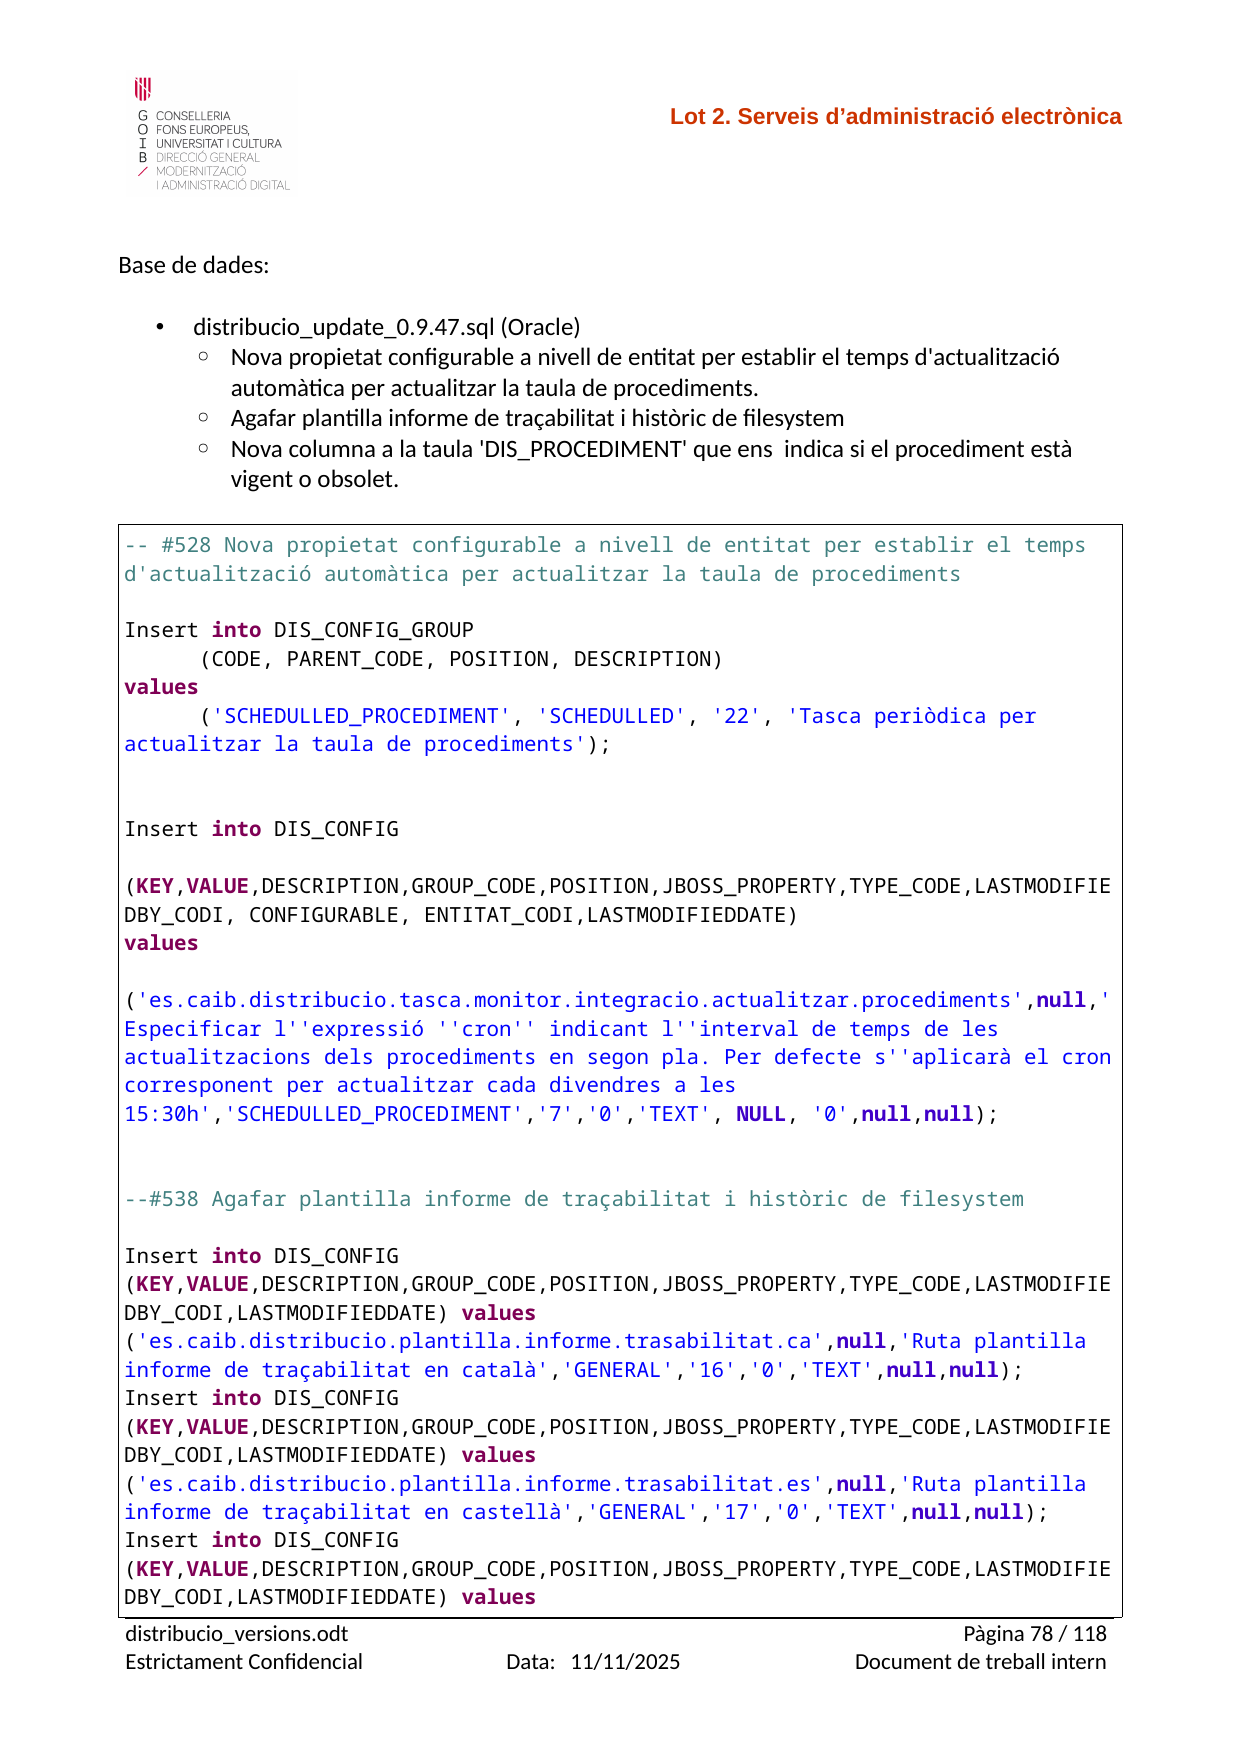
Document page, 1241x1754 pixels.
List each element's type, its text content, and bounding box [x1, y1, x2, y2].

list Agafar plantilla informe de traçabilitat i històric de filesystem [193, 402, 1122, 433]
list Nova propietat configurable a nivell de entitat per establir el temps d'actualització automàtica per actualitzar la taula de procediments. [193, 341, 1122, 402]
list Nova columna a la taula 'DIS_PROCEDIMENT' que ens indica si el procediment està vigent o obsolet. [193, 433, 1122, 494]
list distribucio_update_0.9.47.sql (Oracle) [156, 311, 1122, 341]
text Base de dades: [118, 250, 1122, 280]
picture [126, 70, 299, 197]
table_header -- #528 Nova propietat configurable a nivell de entitat per establir el temps d'actualització automàtica per actualitzar la taula de procediments Insert into DIS_CONFIG_GROUP (CODE, PARENT_CODE, POSITION, DESCRIPTION) values ('SCHEDULLED_PROCEDIMENT', 'SCHEDULLED', '22', 'Tasca periòdica per actualitzar la taula de procediments'); Insert into DIS_CONFIG (KEY,VALUE,DESCRIPTION,GROUP_CODE,POSITION,JBOSS_PROPERTY,TYPE_CODE,LASTMODIFIEDBY_CODI, CONFIGURABLE, ENTITAT_CODI,LASTMODIFIEDDATE) values ('es.caib.distribucio.tasca.monitor.integracio.actualitzar.procediments',null,'Especificar l''expressió ''cron'' indicant l''interval de temps de les actualitzacions dels procediments en segon pla. Per defecte s''aplicarà el cron corresponent per actualitzar cada divendres a les 15:30h','SCHEDULLED_PROCEDIMENT','7','0','TEXT', NULL, '0',null,null); --#538 Agafar plantilla informe de traçabilitat i històric de filesystem Insert into DIS_CONFIG (KEY,VALUE,DESCRIPTION,GROUP_CODE,POSITION,JBOSS_PROPERTY,TYPE_CODE,LASTMODIFIEDBY_CODI,LASTMODIFIEDDATE) values ('es.caib.distribucio.plantilla.informe.trasabilitat.ca',null,'Ruta plantilla informe de traçabilitat en català','GENERAL','16','0','TEXT',null,null); Insert into DIS_CONFIG (KEY,VALUE,DESCRIPTION,GROUP_CODE,POSITION,JBOSS_PROPERTY,TYPE_CODE,LASTMODIFIEDBY_CODI,LASTMODIFIEDDATE) values ('es.caib.distribucio.plantilla.informe.trasabilitat.es',null,'Ruta plantilla informe de traçabilitat en castellà','GENERAL','17','0','TEXT',null,null); Insert into DIS_CONFIG (KEY,VALUE,DESCRIPTION,GROUP_CODE,POSITION,JBOSS_PROPERTY,TYPE_CODE,LASTMODIFIEDBY_CODI,LASTMODIFIEDDATE) values [119, 525, 1122, 1617]
